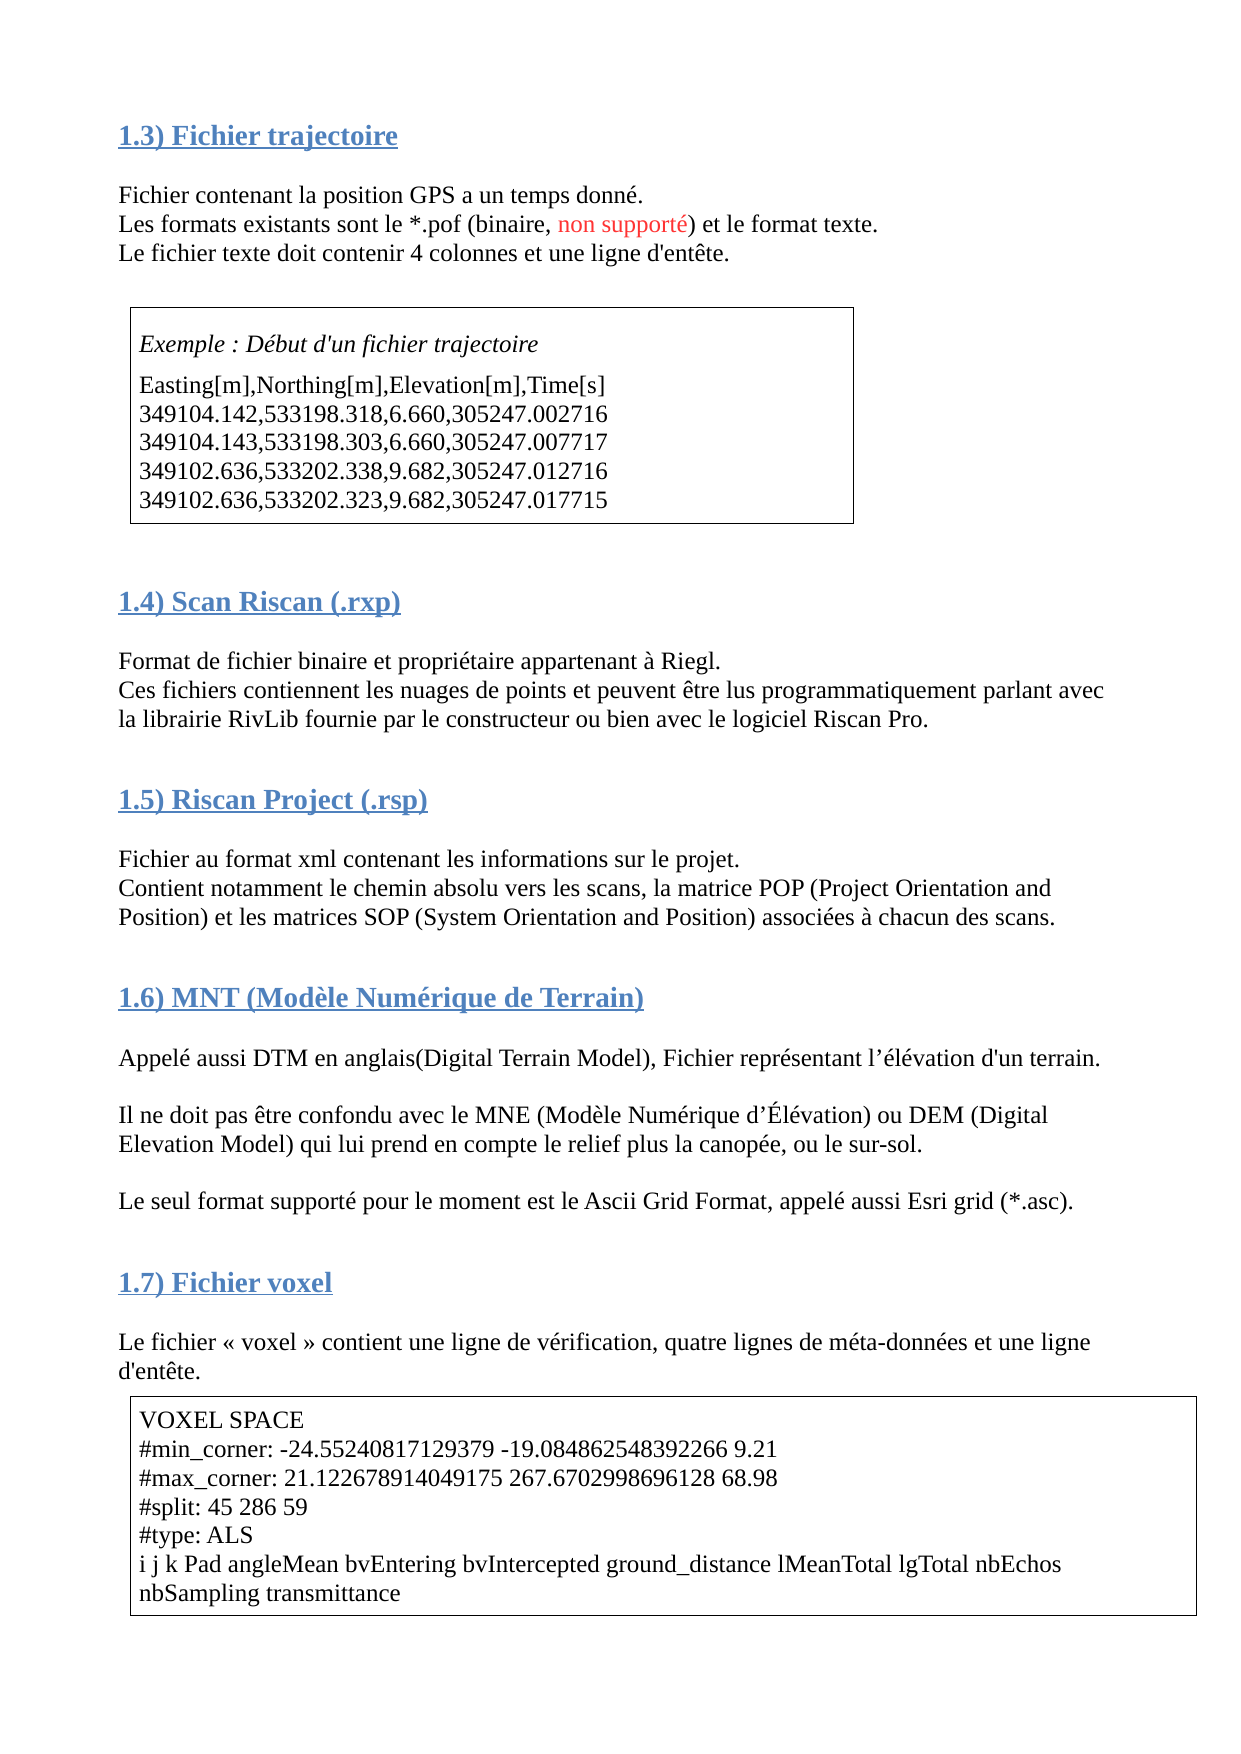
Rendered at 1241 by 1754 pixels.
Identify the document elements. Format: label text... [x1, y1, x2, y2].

text 349104.142,533198.318,6.660,305247.002716 [139, 399, 844, 427]
text i j k Pad angleMean bvEntering bvIntercepted ground_distance lMeanTotal lgTotal nbEchos nbSampling transmittance [139, 1549, 1187, 1607]
text VOXEL SPACE [139, 1405, 1187, 1434]
text Format de fichier binaire et propriétaire appartenant à Riegl. [118, 646, 1122, 675]
text #split: 45 286 59 [139, 1492, 1187, 1520]
text Les formats existants sont le *.pof (binaire, non supporté) et le format texte. [118, 209, 1122, 238]
text Exemple : Début d'un fichier trajectoire [139, 329, 844, 357]
text Appelé aussi DTM en anglais(Digital Terrain Model), Fichier représentant l’élévation d'un terrain. [118, 1043, 1122, 1071]
subtitle 1.6) MNT (Modèle Numérique de Terrain) [118, 980, 1122, 1014]
text #min_corner: -24.55240817129379 -19.084862548392266 9.21 [139, 1434, 1187, 1463]
text 349104.143,533198.303,6.660,305247.007717 [139, 427, 844, 456]
text Fichier au format xml contenant les informations sur le projet. [118, 844, 1122, 873]
text 349102.636,533202.338,9.682,305247.012716 [139, 456, 844, 485]
text Le fichier texte doit contenir 4 colonnes et une ligne d'entête. [118, 238, 1122, 267]
text Le fichier « voxel » contient une ligne de vérification, quatre lignes de méta-données et une ligne d'entête. [118, 1327, 1122, 1384]
text #type: ALS [139, 1520, 1187, 1549]
subtitle 1.7) Fichier voxel [118, 1265, 1122, 1298]
subtitle 1.4) Scan Riscan (.rxp) [118, 584, 1122, 618]
text Contient notamment le chemin absolu vers les scans, la matrice POP (Project Orientation and Position) et les matrices SOP (System Orientation and Position) associées à chacun des scans. [118, 873, 1122, 931]
text #max_corner: 21.122678914049175 267.6702998696128 68.98 [139, 1463, 1187, 1492]
text Le seul format supporté pour le moment est le Ascii Grid Format, appelé aussi Esri grid (*.asc). [118, 1186, 1122, 1215]
subtitle 1.3) Fichier trajectoire [118, 118, 1122, 152]
text Il ne doit pas être confondu avec le MNE (Modèle Numérique d’Élévation) ou DEM (Digital Elevation Model) qui lui prend en compte le relief plus la canopée, ou le sur-sol. [118, 1100, 1122, 1158]
text Ces fichiers contiennent les nuages de points et peuvent être lus programmatiquement parlant avec la librairie RivLib fournie par le constructeur ou bien avec le logiciel Riscan Pro. [118, 675, 1122, 733]
subtitle 1.5) Riscan Project (.rsp) [118, 782, 1122, 816]
text 349102.636,533202.323,9.682,305247.017715 [139, 485, 844, 514]
text Easting[m],Northing[m],Elevation[m],Time[s] [139, 370, 844, 399]
text Fichier contenant la position GPS a un temps donné. [118, 180, 1122, 209]
